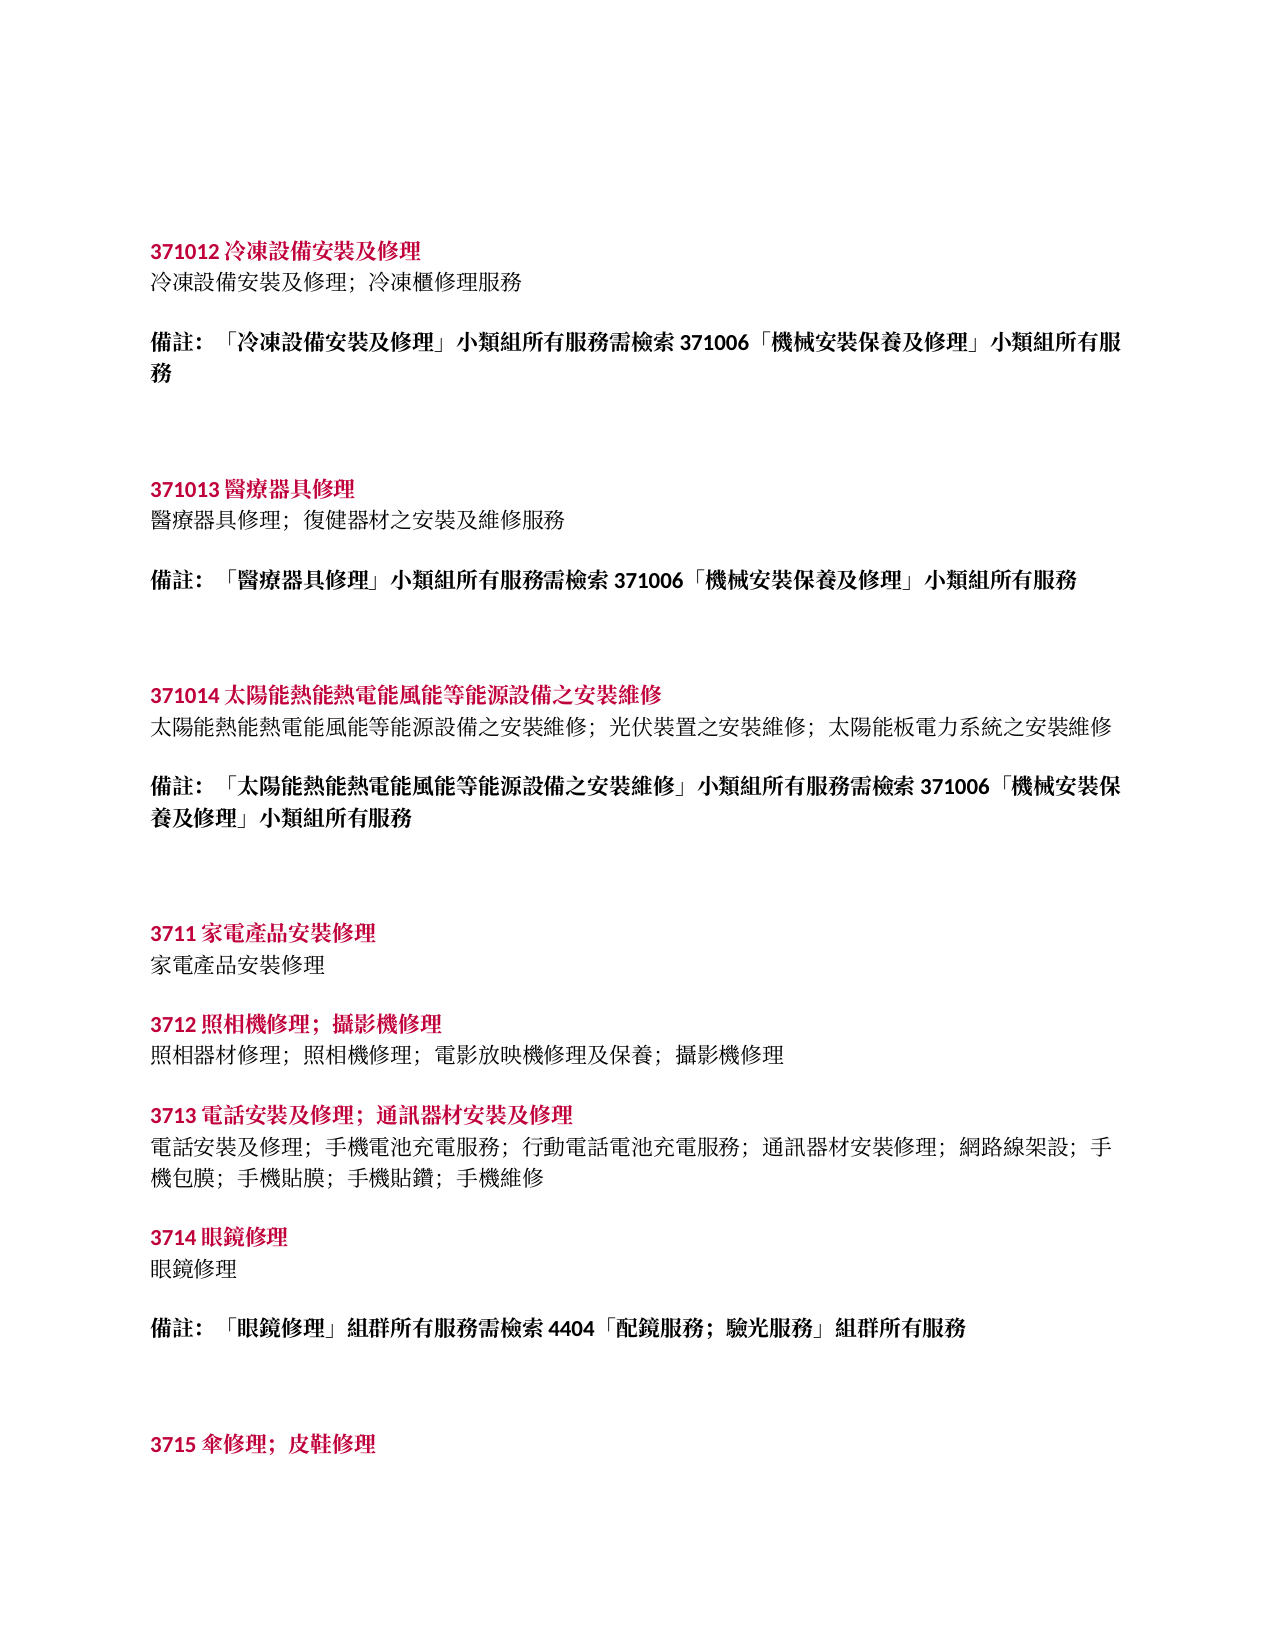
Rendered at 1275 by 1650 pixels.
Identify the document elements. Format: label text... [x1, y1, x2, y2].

text 家電產品安裝修理 [150, 948, 1125, 979]
text 3713電話安裝及修理；通訊器材安裝及修理 [150, 1070, 1125, 1130]
text 醫療器具修理；復健器材之安裝及維修服務 [150, 503, 1125, 535]
text 371014太陽能熱能熱電能風能等能源設備之安裝維修 [150, 650, 1125, 710]
text 備註：「太陽能熱能熱電能風能等能源設備之安裝維修」小類組所有服務需檢索371006「機械安裝保養及修理」小類組所有服務 [150, 741, 1125, 888]
text [150, 150, 1125, 206]
text 371012冷凍設備安裝及修理 [150, 206, 1125, 266]
text 電話安裝及修理；手機電池充電服務；行動電話電池充電服務；通訊器材安裝修理；網路線架設；手機包膜；手機貼膜；手機貼鑽；手機維修 [150, 1130, 1125, 1193]
text 眼鏡修理 [150, 1252, 1125, 1283]
text 備註：「冷凍設備安裝及修理」小類組所有服務需檢索371006「機械安裝保養及修理」小類組所有服務 [150, 297, 1125, 444]
text 備註：「眼鏡修理」組群所有服務需檢索4404「配鏡服務；驗光服務」組群所有服務 [150, 1283, 1125, 1399]
text 3711家電產品安裝修理 [150, 888, 1125, 948]
text 備註：「醫療器具修理」小類組所有服務需檢索371006「機械安裝保養及修理」小類組所有服務 [150, 535, 1125, 650]
text 371013醫療器具修理 [150, 444, 1125, 503]
text 3715傘修理；皮鞋修理 [150, 1399, 1125, 1458]
text 冷凍設備安裝及修理；冷凍櫃修理服務 [150, 266, 1125, 297]
text 3714眼鏡修理 [150, 1193, 1125, 1252]
text 3712照相機修理；攝影機修理 [150, 979, 1125, 1039]
text 太陽能熱能熱電能風能等能源設備之安裝維修；光伏裝置之安裝維修；太陽能板電力系統之安裝維修 [150, 710, 1125, 741]
text 照相器材修理；照相機修理；電影放映機修理及保養；攝影機修理 [150, 1039, 1125, 1070]
text [150, 1458, 1125, 1487]
